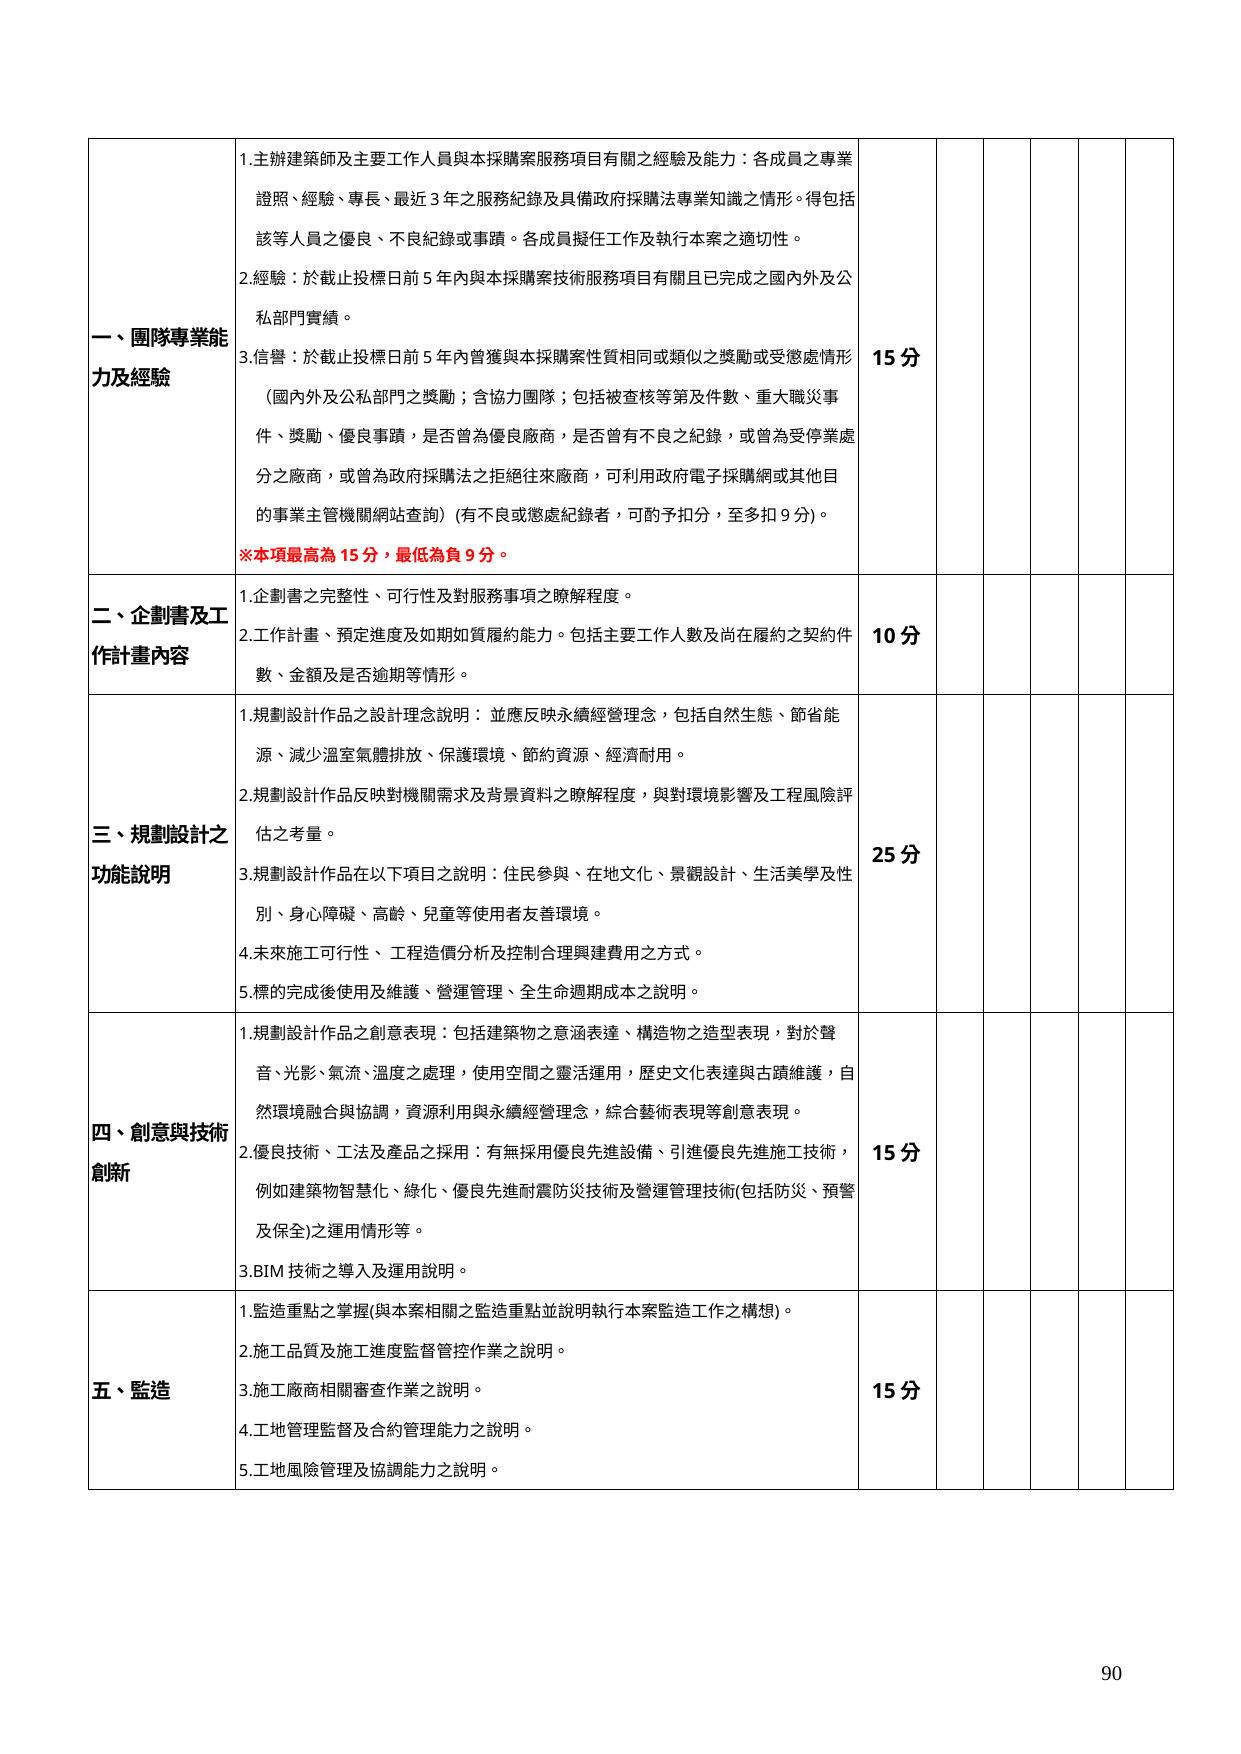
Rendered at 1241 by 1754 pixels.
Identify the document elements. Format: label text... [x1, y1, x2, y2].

table_cell [1126, 1013, 1173, 1290]
table_cell [1126, 695, 1173, 1012]
table_cell [937, 695, 983, 1012]
table_cell 1.監造重點之掌握(與本案相關之監造重點並說明執行本案監造工作之構想)。 2.施工品質及施工進度監督管控作業之說明。 3.施工廠商相關審查作業之說明。 4.工地管理監督及合約管理能力之說明。 5.工地風險管理及協調能力之說明。 [236, 1291, 858, 1489]
table_cell 五、監造 [89, 1291, 235, 1489]
table_cell 三、規劃設計之功能說明 [89, 695, 235, 1012]
table_cell [984, 139, 1030, 574]
table_cell 15分 [859, 139, 936, 574]
table_cell [937, 575, 983, 694]
table_cell [1079, 575, 1125, 694]
table_cell 1.主辦建築師及主要工作人員與本採購案服務項目有關之經驗及能力：各成員之專業證照、經驗、專長、最近3年之服務紀錄及具備政府採購法專業知識之情形。得包括該等人員之優良、不良紀錄或事蹟。各成員擬任工作及執行本案之適切性。 2.經驗：於截止投標日前5年內與本採購案技術服務項目有關且已完成之國內外及公私部門實績。 3.信譽：於截止投標日前5年內曾獲與本採購案性質相同或類似之獎勵或受懲處情形（國內外及公私部門之獎勵；含協力團隊；包括被查核等第及件數、重大職災事件、獎勵、優良事蹟，是否曾為優良廠商，是否曾有不良之紀錄，或曾為受停業處分之廠商，或曾為政府採購法之拒絕往來廠商，可利用政府電子採購網或其他目的事業主管機關網站查詢）(有不良或懲處紀錄者，可酌予扣分，至多扣9分)。 ※本項最高為15分，最低為負9分。 [236, 139, 858, 574]
table_cell [1079, 695, 1125, 1012]
table_cell [937, 1291, 983, 1489]
table_cell [984, 1013, 1030, 1290]
table_cell [1031, 575, 1078, 694]
table_cell 四、創意與技術創新 [89, 1013, 235, 1290]
table_cell [1079, 139, 1125, 574]
table_cell 二、企劃書及工作計畫內容 [89, 575, 235, 694]
table_cell [1126, 1291, 1173, 1489]
table_cell [984, 1291, 1030, 1489]
table_cell [937, 1013, 983, 1290]
table_cell [1126, 139, 1173, 574]
table_cell 一、團隊專業能力及經驗 [89, 139, 235, 574]
table_cell [1031, 1291, 1078, 1489]
table_cell [937, 139, 983, 574]
table_cell 25分 [859, 695, 936, 1012]
table_cell 15分 [859, 1291, 936, 1489]
table_cell [1079, 1291, 1125, 1489]
table_cell [984, 575, 1030, 694]
table_cell [984, 695, 1030, 1012]
table_cell [1031, 695, 1078, 1012]
table_cell [1079, 1013, 1125, 1290]
table_cell 1.規劃設計作品之設計理念說明： 並應反映永續經營理念，包括自然生態、節省能源、減少溫室氣體排放、保護環境、節約資源、經濟耐用。 2.規劃設計作品反映對機關需求及背景資料之瞭解程度，與對環境影響及工程風險評估之考量。 3.規劃設計作品在以下項目之說明：住民參與、在地文化、景觀設計、生活美學及性別、身心障礙、高齡、兒童等使用者友善環境。 4.未來施工可行性、 工程造價分析及控制合理興建費用之方式。 5.標的完成後使用及維護、營運管理、全生命週期成本之說明。 [236, 695, 858, 1012]
table_cell [1126, 575, 1173, 694]
table_cell 10分 [859, 575, 936, 694]
table_cell 15分 [859, 1013, 936, 1290]
table_cell 1.規劃設計作品之創意表現：包括建築物之意涵表達、構造物之造型表現，對於聲音、光影、氣流、溫度之處理，使用空間之靈活運用，歷史文化表達與古蹟維護，自然環境融合與協調，資源利用與永續經營理念，綜合藝術表現等創意表現。 2.優良技術、工法及產品之採用：有無採用優良先進設備、引進優良先進施工技術，例如建築物智慧化、綠化、優良先進耐震防災技術及營運管理技術(包括防災、預警及保全)之運用情形等。 3.BIM技術之導入及運用說明。 [236, 1013, 858, 1290]
table_cell 1.企劃書之完整性、可行性及對服務事項之瞭解程度。 2.工作計畫、預定進度及如期如質履約能力。包括主要工作人數及尚在履約之契約件數、金額及是否逾期等情形。 [236, 575, 858, 694]
table_cell [1031, 139, 1078, 574]
table_cell [1031, 1013, 1078, 1290]
